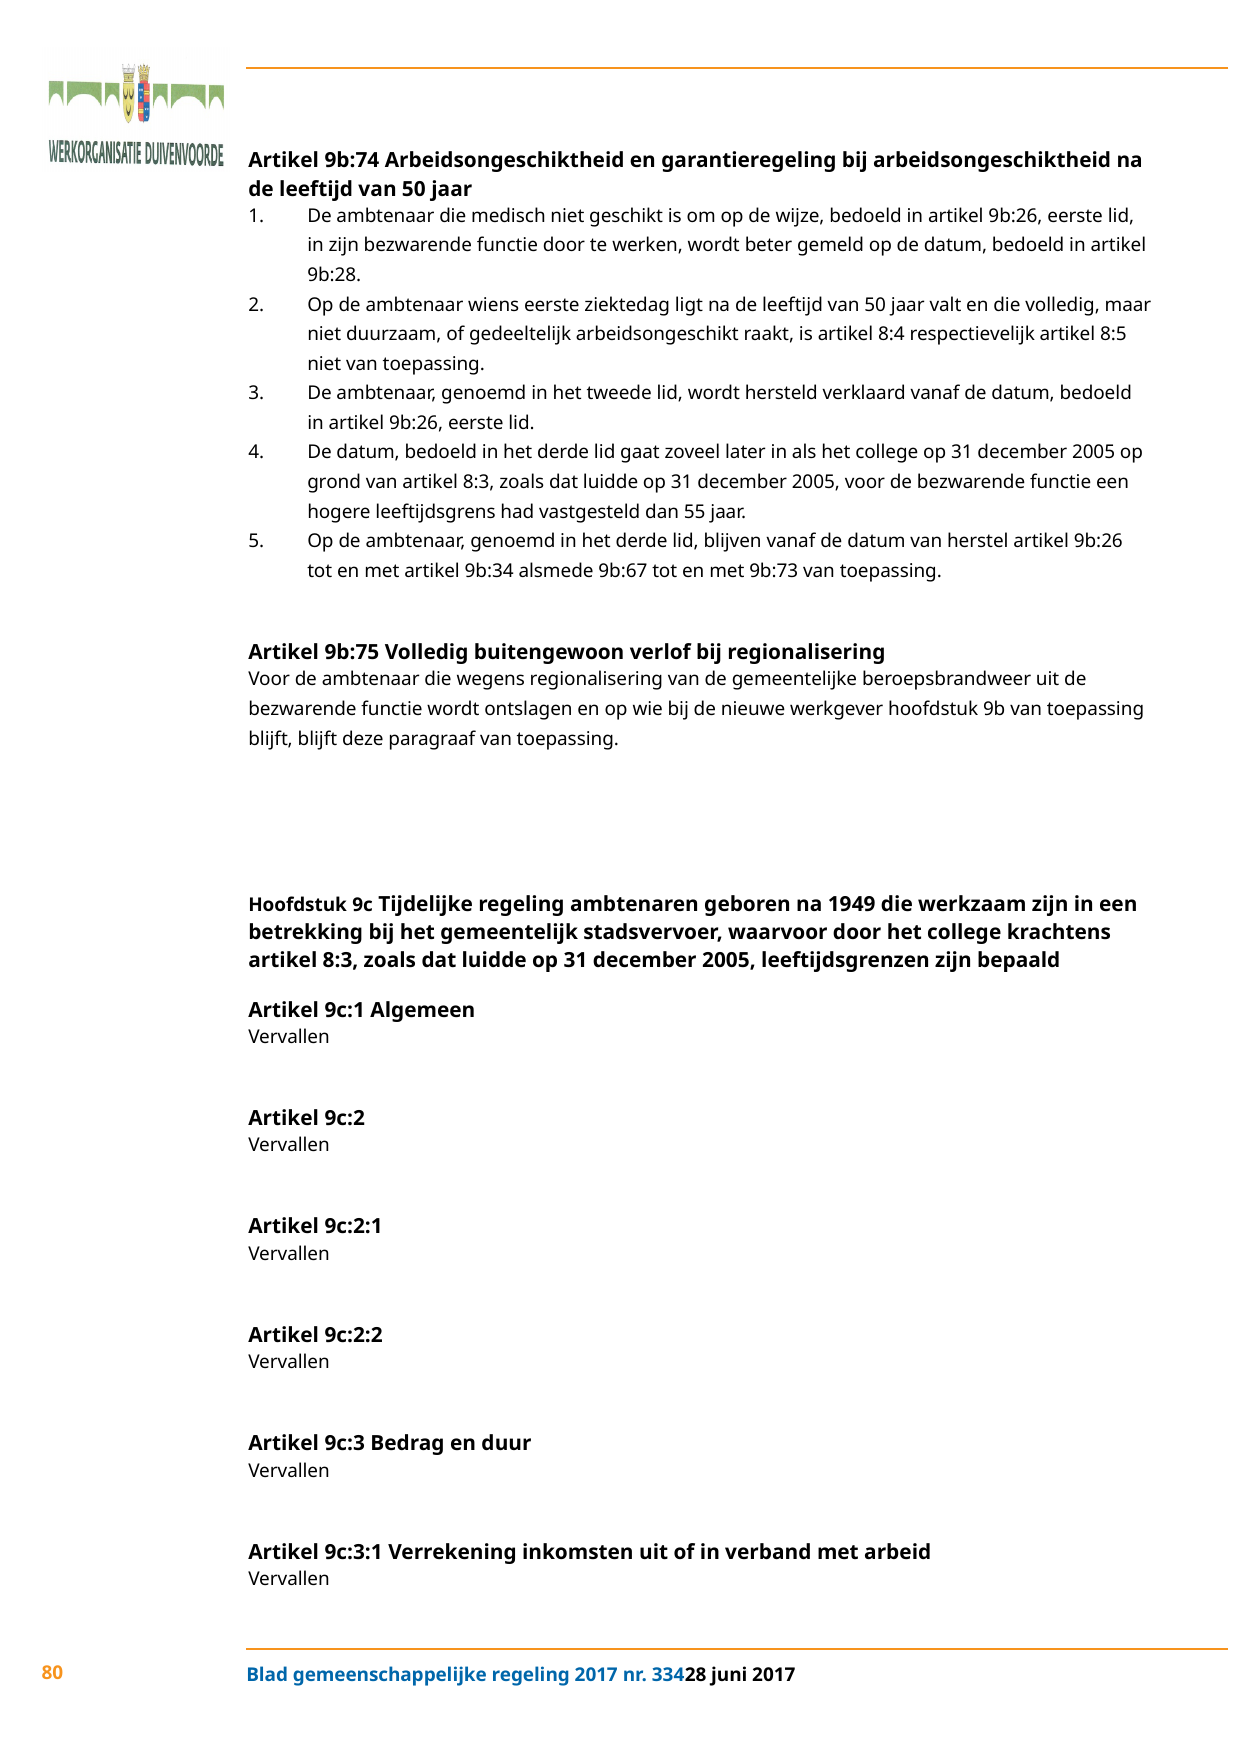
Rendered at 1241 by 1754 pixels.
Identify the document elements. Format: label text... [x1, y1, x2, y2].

text Vervallen [248, 1565, 1152, 1591]
text Vervallen [248, 1132, 1152, 1157]
list De ambtenaar die medisch niet geschikt is om op de wijze, bedoeld in artikel 9b:26, eerste lid, in zijn bezwarende functie door te werken, wordt beter gemeld op de datum, bedoeld in artikel 9b:28. [248, 202, 1152, 287]
text Artikel 9c:2 [248, 1103, 1152, 1132]
text Artikel 9c:3:1 Verrekening inkomsten uit of in verband met arbeid [248, 1537, 1152, 1565]
list De datum, bedoeld in het derde lid gaat zoveel later in als het college op 31 december 2005 op grond van artikel 8:3, zoals dat luidde op 31 december 2005, voor de bezwarende functie een hogere leeftijdsgrens had vastgesteld dan 55 jaar. [248, 439, 1152, 524]
text Artikel 9b:75 Volledig buitengewoon verlof bij regionalisering [248, 637, 1152, 666]
text Vervallen [248, 1023, 1152, 1049]
text Vervallen [248, 1240, 1152, 1266]
text Artikel 9c:2:2 [248, 1320, 1152, 1348]
text Artikel 9c:1 Algemeen [248, 995, 1152, 1023]
list Op de ambtenaar, genoemd in het derde lid, blijven vanaf de datum van herstel artikel 9b:26 tot en met artikel 9b:34 alsmede 9b:67 tot en met 9b:73 van toepassing. [248, 527, 1152, 583]
text Vervallen [248, 1457, 1152, 1483]
text Artikel 9c:2:1 [248, 1212, 1152, 1240]
text Artikel 9c:3 Bedrag en duur [248, 1428, 1152, 1457]
list De ambtenaar, genoemd in het tweede lid, wordt hersteld verklaard vanaf de datum, bedoeld in artikel 9b:26, eerste lid. [248, 379, 1152, 435]
text Hoofdstuk 9c Tijdelijke regeling ambtenaren geboren na 1949 die werkzaam zijn in een betrekking bij het gemeentelijk stadsvervoer, waarvoor door het college krachtens artikel 8:3, zoals dat luidde op 31 december 2005, leeftijdsgrenzen zijn bepaald [248, 889, 1152, 974]
text Vervallen [248, 1348, 1152, 1374]
picture [41, 47, 231, 172]
list Op de ambtenaar wiens eerste ziektedag ligt na de leeftijd van 50 jaar valt en die volledig, maar niet duurzaam, of gedeeltelijk arbeidsongeschikt raakt, is artikel 8:4 respectievelijk artikel 8:5 niet van toepassing. [248, 291, 1152, 376]
text Voor de ambtenaar die wegens regionalisering van de gemeentelijke beroepsbrandweer uit de bezwarende functie wordt ontslagen en op wie bij de nieuwe werkgever hoofdstuk 9b van toepassing blijft, blijft deze paragraaf van toepassing. [248, 666, 1152, 750]
text Artikel 9b:74 Arbeidsongeschiktheid en garantieregeling bij arbeidsongeschiktheid na de leeftijd van 50 jaar [248, 145, 1152, 202]
